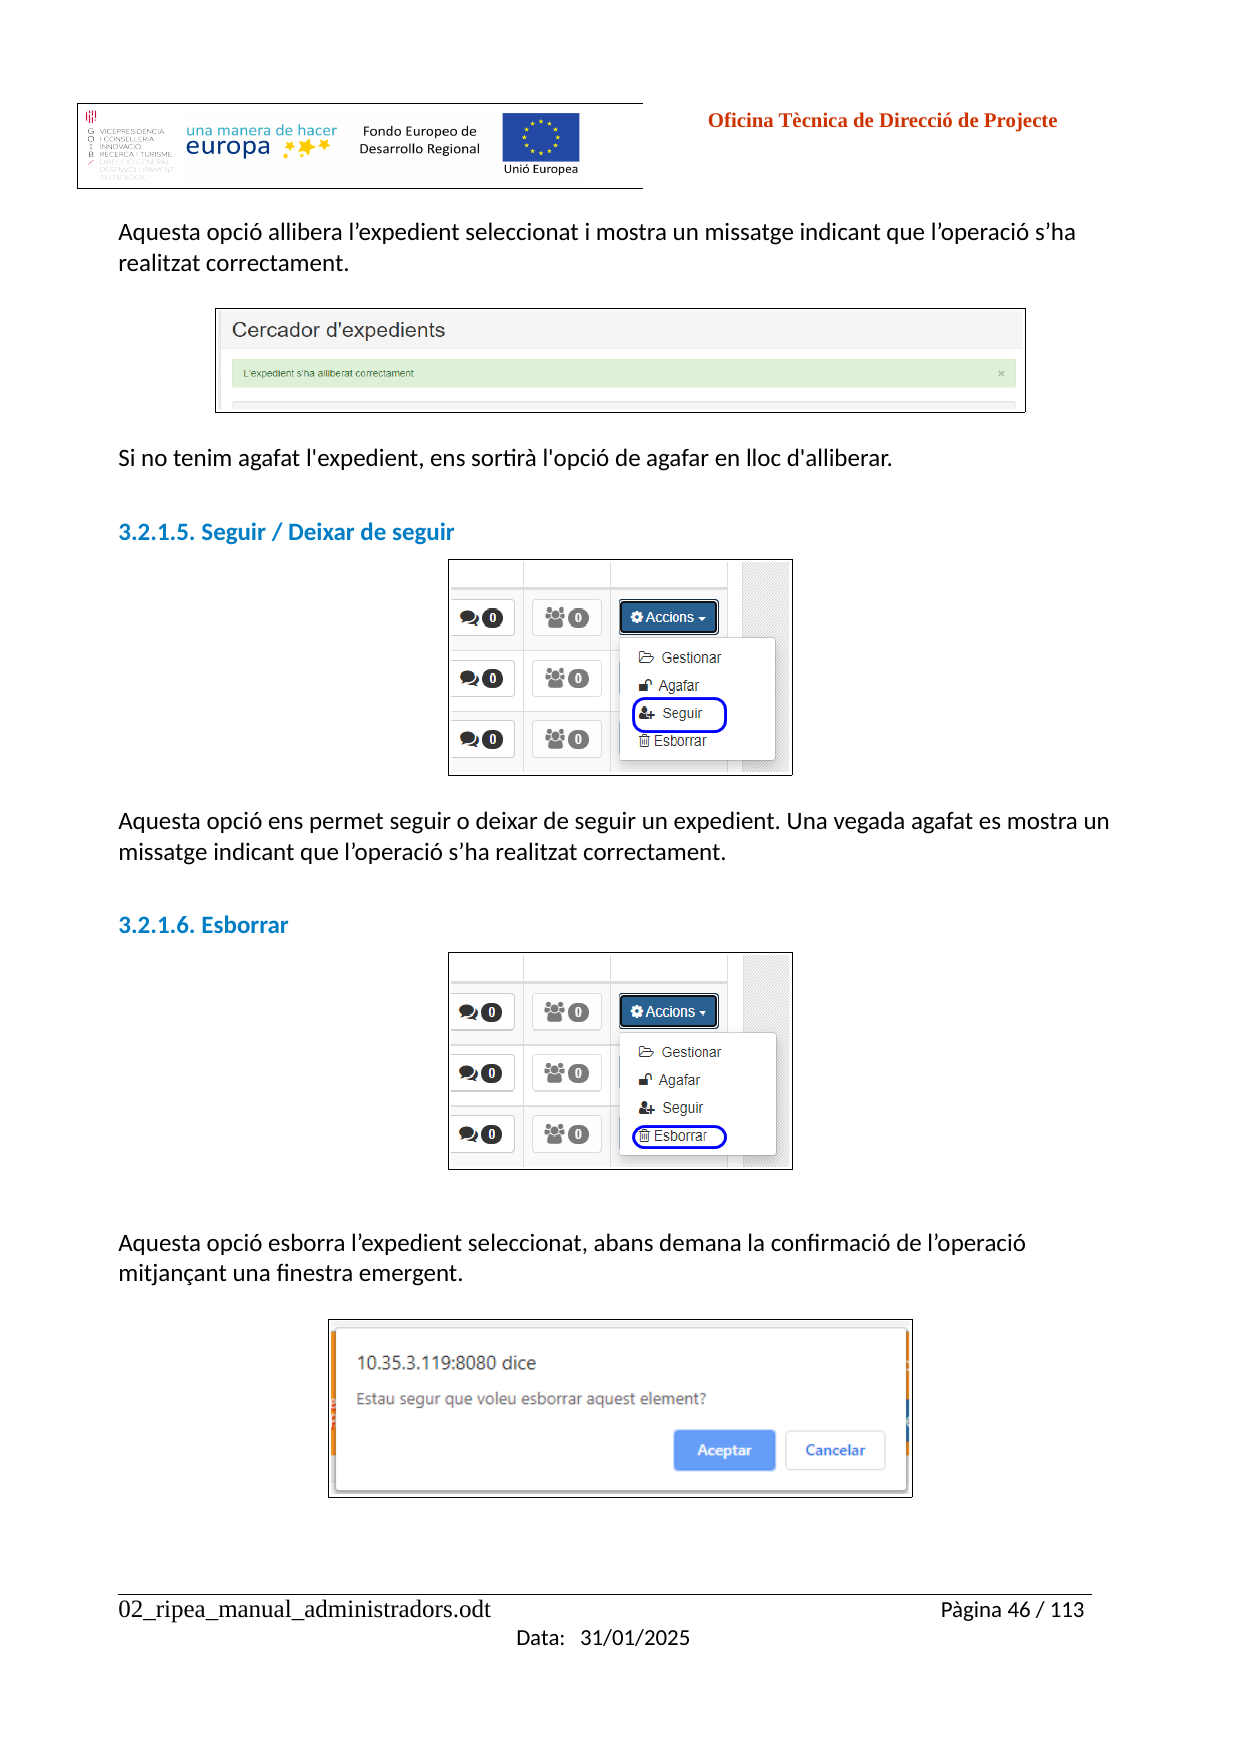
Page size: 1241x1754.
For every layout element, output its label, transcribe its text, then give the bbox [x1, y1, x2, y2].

text Aquesta opció esborra l’expedient seleccionat, abans demana la confirmació de l’operació mitjançant una finestra emergent. [118, 1227, 1122, 1288]
picture [331, 1321, 910, 1494]
subtitle 3.2.1.5. Seguir / Deixar de seguir [118, 516, 1122, 547]
picture [451, 562, 789, 772]
picture [218, 311, 1023, 409]
picture [82, 108, 178, 182]
picture [184, 108, 585, 182]
text Si no tenim agafat l'expedient, ens sortirà l'opció de agafar en lloc d'alliberar. [118, 442, 1122, 473]
text Aquesta opció allibera l’expedient seleccionat i mostra un missatge indicant que l’operació s’ha realitzat correctament. [118, 216, 1122, 277]
subtitle 3.2.1.6. Esborrar [118, 909, 1122, 940]
picture [450, 955, 790, 1167]
text Aquesta opció ens permet seguir o deixar de seguir un expedient. Una vegada agafat es mostra un missatge indicant que l’operació s’ha realitzat correctament. [118, 805, 1122, 866]
